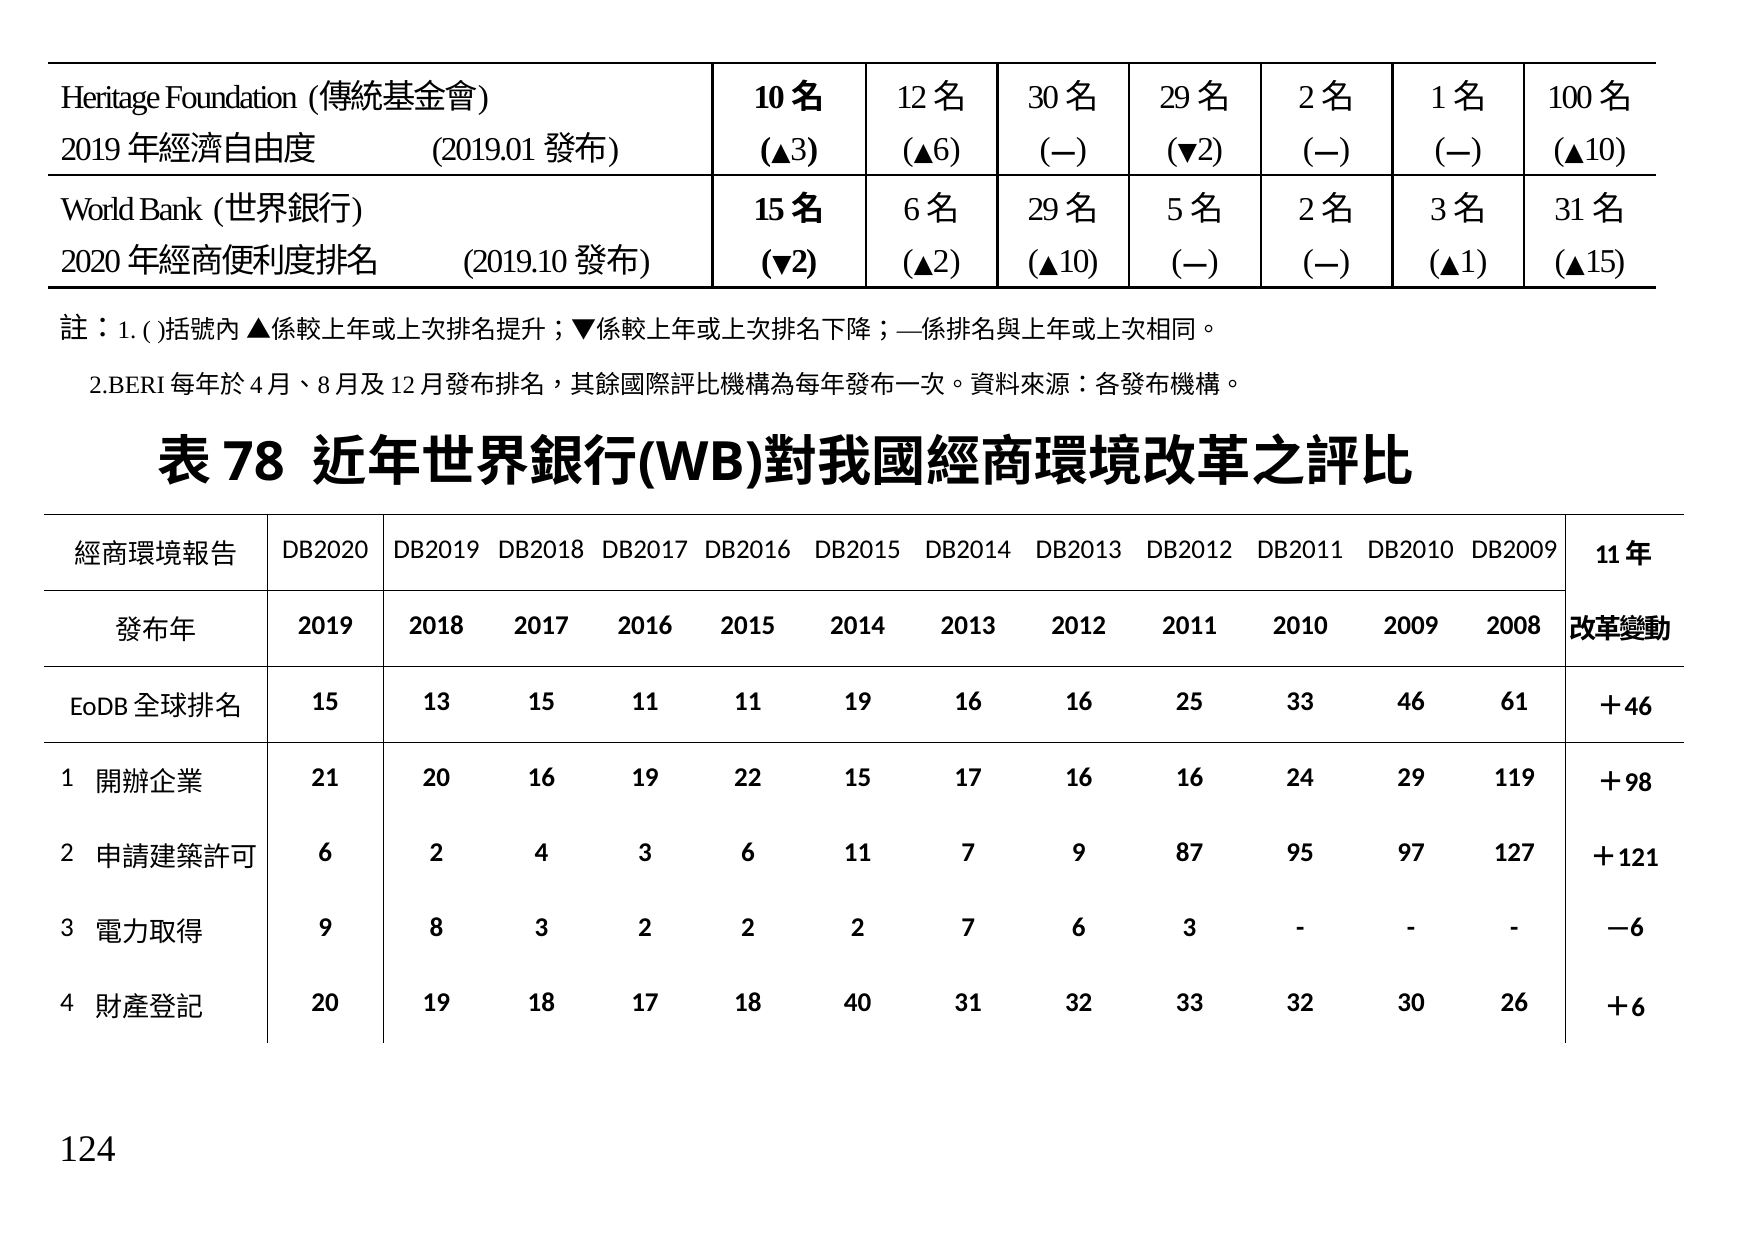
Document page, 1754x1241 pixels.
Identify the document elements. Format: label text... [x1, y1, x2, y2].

table_cell 21 [268, 743, 383, 818]
table_cell 3 [593, 818, 697, 893]
table_cell 12名 (▲6) [867, 64, 996, 174]
table_cell 2018 [384, 591, 489, 666]
table_cell 19 [384, 968, 489, 1043]
table_cell 2009 [1359, 591, 1462, 666]
table_cell 6 [1020, 893, 1137, 968]
table_cell 3 [1138, 893, 1241, 968]
table_cell 7 [916, 818, 1019, 893]
table_header DB2010 [1359, 515, 1462, 589]
table_cell 2014 [799, 591, 916, 666]
table_cell 17 [916, 743, 1019, 818]
table_cell 16 [1020, 743, 1137, 818]
table_cell 2名 (—) [1262, 176, 1391, 286]
table_cell 7 [916, 893, 1019, 968]
table_cell World Bank (世界銀行) 2020年經商便利度排名 (2019.10發布) [48, 176, 711, 286]
table_cell 30名 (—) [999, 64, 1128, 174]
table_cell 2名 (—) [1262, 64, 1391, 174]
table_cell 119 [1463, 743, 1565, 818]
table_cell 29名 (▼2) [1130, 64, 1260, 174]
table_cell 40 [799, 968, 916, 1043]
table_cell 10名 (▲3) [714, 64, 865, 174]
table_cell 25 [1138, 667, 1241, 742]
table_cell 5名 (—) [1130, 176, 1260, 286]
table_header 經商環境報告 [44, 515, 267, 589]
table_cell 11 [697, 667, 798, 742]
table_cell 電力取得 [89, 893, 267, 968]
table_header 11年 改革變動 [1566, 515, 1683, 666]
table_cell 20 [384, 743, 489, 818]
table_cell Heritage Foundation (傳統基金會) 2019年經濟自由度 (2019.01發布) [48, 64, 711, 174]
table_cell 2016 [593, 591, 697, 666]
table_cell 2011 [1138, 591, 1241, 666]
table_cell 2013 [916, 591, 1019, 666]
table_cell 16 [1138, 743, 1241, 818]
table_cell 87 [1138, 818, 1241, 893]
table_cell 11 [593, 667, 697, 742]
table_header DB2009 [1463, 515, 1565, 589]
table_cell 11 [799, 818, 916, 893]
table_cell 16 [916, 667, 1019, 742]
table_cell 3 [44, 893, 89, 968]
table_cell 6 [268, 818, 383, 893]
table_cell 24 [1241, 743, 1359, 818]
table_cell 8 [384, 893, 489, 968]
table_cell 1 [44, 743, 89, 818]
table_cell EoDB全球排名 [44, 667, 267, 742]
table_cell 6名 (▲2) [867, 176, 996, 286]
table_cell 22 [697, 743, 798, 818]
table_cell 16 [1020, 667, 1137, 742]
table_cell 61 [1463, 667, 1565, 742]
table_cell 18 [489, 968, 593, 1043]
table_cell 33 [1138, 968, 1241, 1043]
table_cell ＋98 [1566, 743, 1683, 818]
table_cell 4 [489, 818, 593, 893]
table_cell 19 [799, 667, 916, 742]
table_cell 2012 [1020, 591, 1137, 666]
table_cell 26 [1463, 968, 1565, 1043]
table_cell 17 [593, 968, 697, 1043]
table_header DB2017 [593, 515, 697, 589]
table_cell 32 [1241, 968, 1359, 1043]
table_cell 開辦企業 [89, 743, 267, 818]
table_cell 3 [489, 893, 593, 968]
table_cell 申請建築許可 [89, 818, 267, 893]
table_cell 15 [268, 667, 383, 742]
table_cell 財產登記 [89, 968, 267, 1043]
table_cell - [1463, 893, 1565, 968]
table_cell 2 [697, 893, 798, 968]
table_cell 9 [1020, 818, 1137, 893]
table_header DB2013 [1020, 515, 1137, 589]
table_cell 1名 (—) [1394, 64, 1523, 174]
table_cell 發布年 [44, 591, 267, 666]
table_cell 33 [1241, 667, 1359, 742]
table_header DB2011 [1241, 515, 1359, 589]
table_cell 2 [593, 893, 697, 968]
table_cell 2010 [1241, 591, 1359, 666]
table_cell 13 [384, 667, 489, 742]
table_cell 127 [1463, 818, 1565, 893]
table_cell 32 [1020, 968, 1137, 1043]
table_cell ＋6 [1566, 968, 1683, 1043]
table_cell 15名 (▼2) [714, 176, 865, 286]
table_header DB2018 [489, 515, 593, 589]
table_header DB2020 [268, 515, 383, 589]
table_cell 16 [489, 743, 593, 818]
text 2.BERI每年於4月、8月及12月發布排名，其餘國際評比機構為每年發布一次。資料來源：各發布機構。 [65, 363, 1636, 401]
table_cell 2015 [697, 591, 798, 666]
table_cell —6 [1566, 893, 1683, 968]
subtitle 表78 近年世界銀行(WB)對我國經商環境改革之評比 [59, 401, 1636, 513]
table_cell - [1359, 893, 1462, 968]
table_cell 2 [384, 818, 489, 893]
table_cell ＋46 [1566, 667, 1683, 742]
table_cell 31 [916, 968, 1019, 1043]
table_cell 97 [1359, 818, 1462, 893]
table_cell 18 [697, 968, 798, 1043]
table_cell 6 [697, 818, 798, 893]
table_header DB2015 [799, 515, 916, 589]
table_cell 2 [44, 818, 89, 893]
table_cell 95 [1241, 818, 1359, 893]
table_header DB2014 [916, 515, 1019, 589]
table_cell 3名 (▲1) [1394, 176, 1523, 286]
table_cell 19 [593, 743, 697, 818]
table_header DB2012 [1138, 515, 1241, 589]
table_cell 2017 [489, 591, 593, 666]
table_header DB2016 [697, 515, 798, 589]
table_cell 9 [268, 893, 383, 968]
table_cell 2 [799, 893, 916, 968]
table_cell ＋121 [1566, 818, 1683, 893]
table_cell 29 [1359, 743, 1462, 818]
table_cell 100名 (▲10) [1525, 64, 1656, 174]
table_header DB2019 [384, 515, 489, 589]
table_cell 15 [799, 743, 916, 818]
table_cell 4 [44, 968, 89, 1043]
table_cell 29名 (▲10) [999, 176, 1128, 286]
table_cell 2019 [268, 591, 383, 666]
table_cell 15 [489, 667, 593, 742]
table_cell - [1241, 893, 1359, 968]
table_cell 30 [1359, 968, 1462, 1043]
table_cell 46 [1359, 667, 1462, 742]
table_cell 31名 (▲15) [1525, 176, 1656, 286]
table_cell 2008 [1463, 591, 1565, 666]
table_cell 20 [268, 968, 383, 1043]
text 註：1. ( )括號內 ▲係較上年或上次排名提升；▼係較上年或上次排名下降；—係排名與上年或上次相同。 [59, 289, 1636, 363]
